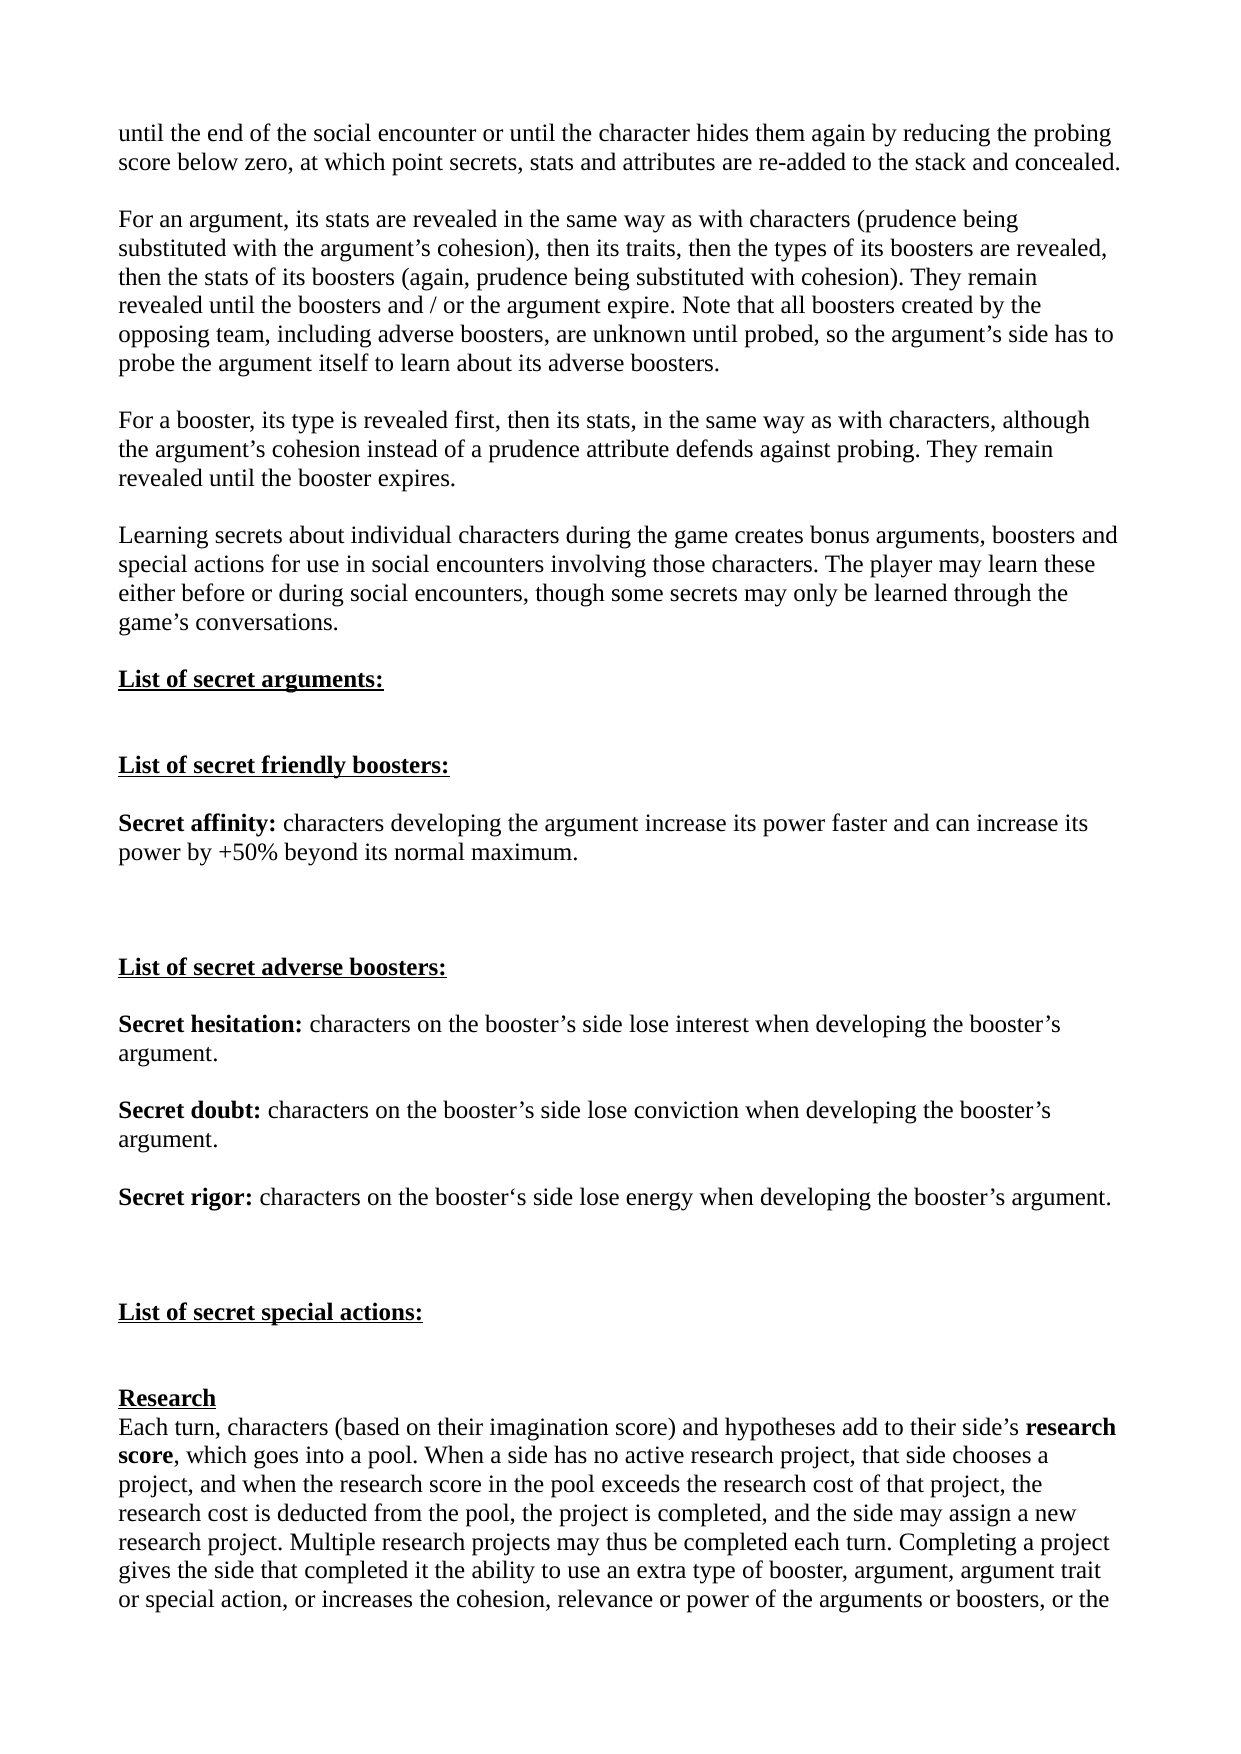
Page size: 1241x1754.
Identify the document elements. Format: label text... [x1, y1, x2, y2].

text Secret doubt: characters on the booster’s side lose conviction when developing the booster’s argument. [118, 1096, 1122, 1153]
text Secret hesitation: characters on the booster’s side lose interest when developing the booster’s argument. [118, 1009, 1122, 1067]
text For a booster, its type is revealed first, then its stats, in the same way as with characters, although the argument’s cohesion instead of a prudence attribute defends against probing. They remain revealed until the booster expires. [118, 406, 1122, 492]
text Learning secrets about individual characters during the game creates bonus arguments, boosters and special actions for use in social encounters involving those characters. The player may learn these either before or during social encounters, though some secrets may only be learned through the game’s conversations. [118, 521, 1122, 636]
text List of secret special actions: [118, 1297, 1122, 1326]
text List of secret arguments: [118, 664, 1122, 693]
text List of secret friendly boosters: [118, 751, 1122, 779]
text Secret affinity: characters developing the argument increase its power faster and can increase its power by +50% beyond its normal maximum. [118, 808, 1122, 866]
text For an argument, its stats are revealed in the same way as with characters (prudence being substituted with the argument’s cohesion), then its traits, then the types of its boosters are revealed, then the stats of its boosters (again, prudence being substituted with cohesion). They remain revealed until the boosters and / or the argument expire. Note that all boosters created by the opposing team, including adverse boosters, are unknown until probed, so the argument’s side has to probe the argument itself to learn about its adverse boosters. [118, 204, 1122, 377]
text Each turn, characters (based on their imagination score) and hypotheses add to their side’s research score, which goes into a pool. When a side has no active research project, that side chooses a project, and when the research score in the pool exceeds the research cost of that project, the research cost is deducted from the pool, the project is completed, and the side may assign a new research project. Multiple research projects may thus be completed each turn. Completing a project gives the side that completed it the ability to use an extra type of booster, argument, argument trait or special action, or increases the cohesion, relevance or power of the arguments or boosters, or the [118, 1412, 1122, 1613]
text until the end of the social encounter or until the character hides them again by reducing the probing score below zero, at which point secrets, stats and attributes are re-added to the stack and concealed. [118, 118, 1122, 176]
text Secret rigor: characters on the booster‘s side lose energy when developing the booster’s argument. [118, 1182, 1122, 1211]
text Research [118, 1383, 1122, 1412]
text List of secret adverse boosters: [118, 952, 1122, 981]
